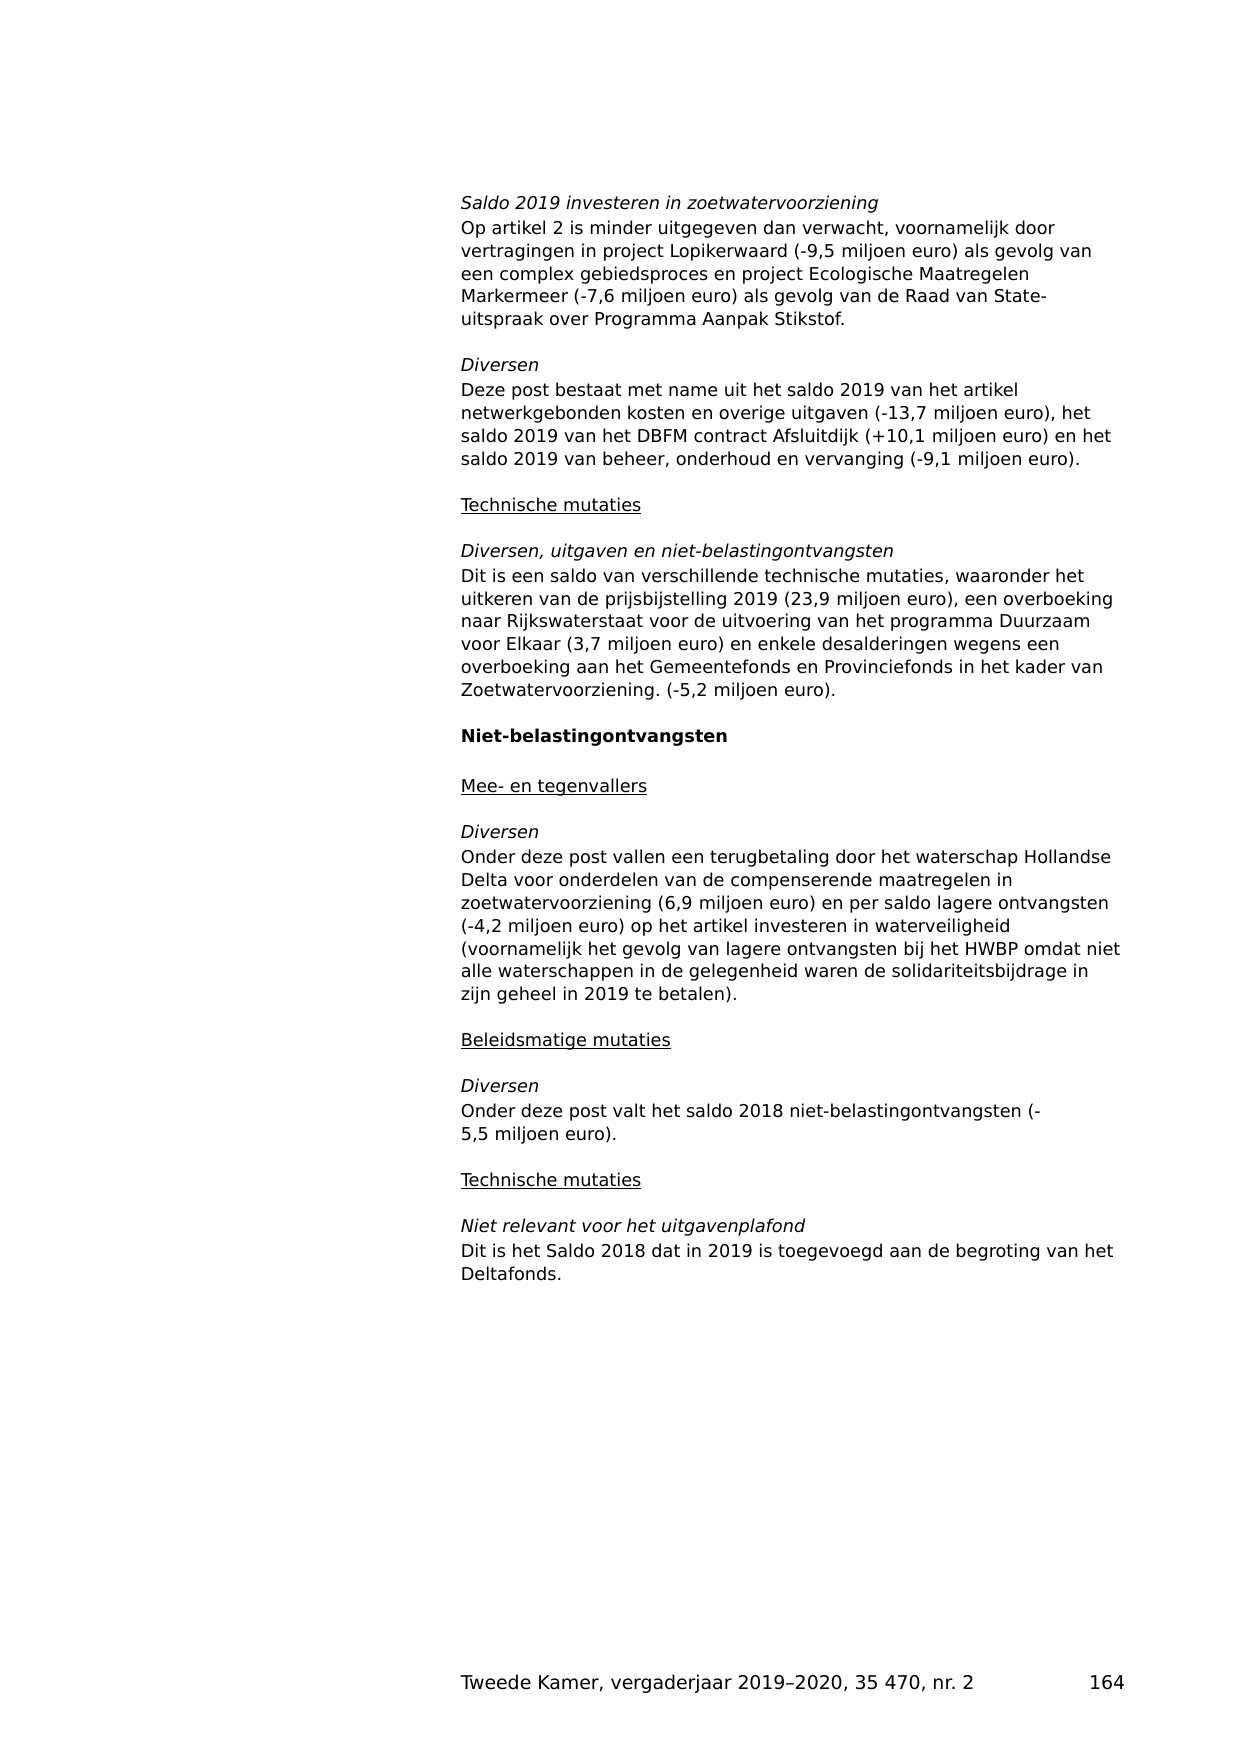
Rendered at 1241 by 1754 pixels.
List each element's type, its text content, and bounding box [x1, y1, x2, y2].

text Deze post bestaat met name uit het saldo 2019 van het artikel netwerkgebonden kosten en overige uitgaven (-13,7 miljoen euro), het saldo 2019 van het DBFM contract Afsluitdijk (+10,1 miljoen euro) en het saldo 2019 van beheer, onderhoud en vervanging (-9,1 miljoen euro). [461, 378, 1125, 470]
text Saldo 2019 investeren in zoetwatervoorziening [461, 191, 1125, 214]
text Onder deze post valt het saldo 2018 niet-belastingontvangsten (-5,5 miljoen euro). [461, 1099, 1125, 1145]
text Technische mutaties [461, 1168, 1125, 1191]
text Onder deze post vallen een terugbetaling door het waterschap Hollandse Delta voor onderdelen van de compenserende maatregelen in zoetwatervoorziening (6,9 miljoen euro) en per saldo lagere ontvangsten (-4,2 miljoen euro) op het artikel investeren in waterveiligheid (voornamelijk het gevolg van lagere ontvangsten bij het HWBP omdat niet alle waterschappen in de gelegenheid waren de solidariteitsbijdrage in zijn geheel in 2019 te betalen). [461, 845, 1125, 1005]
text Diversen [461, 1074, 1125, 1097]
text Dit is een saldo van verschillende technische mutaties, waaronder het uitkeren van de prijsbijstelling 2019 (23,9 miljoen euro), een overboeking naar Rijkswaterstaat voor de uitvoering van het programma Duurzaam voor Elkaar (3,7 miljoen euro) en enkele desalderingen wegens een overboeking aan het Gemeentefonds en Provinciefonds in het kader van Zoetwatervoorziening. (-5,2 miljoen euro). [461, 564, 1125, 701]
text Niet-belastingontvangsten [461, 724, 1125, 747]
text Mee- en tegenvallers [461, 774, 1125, 797]
text Niet relevant voor het uitgavenplafond [461, 1214, 1125, 1237]
text Dit is het Saldo 2018 dat in 2019 is toegevoegd aan de begroting van het Deltafonds. [461, 1239, 1125, 1284]
text Beleidsmatige mutaties [461, 1028, 1125, 1051]
text Diversen, uitgaven en niet-belastingontvangsten [461, 539, 1125, 562]
text Diversen [461, 820, 1125, 843]
text Diversen [461, 353, 1125, 376]
text Op artikel 2 is minder uitgegeven dan verwacht, voornamelijk door vertragingen in project Lopikerwaard (-9,5 miljoen euro) als gevolg van een complex gebiedsproces en project Ecologische Maatregelen Markermeer (-7,6 miljoen euro) als gevolg van de Raad van State-uitspraak over Programma Aanpak Stikstof. [461, 216, 1125, 330]
text Technische mutaties [461, 493, 1125, 516]
